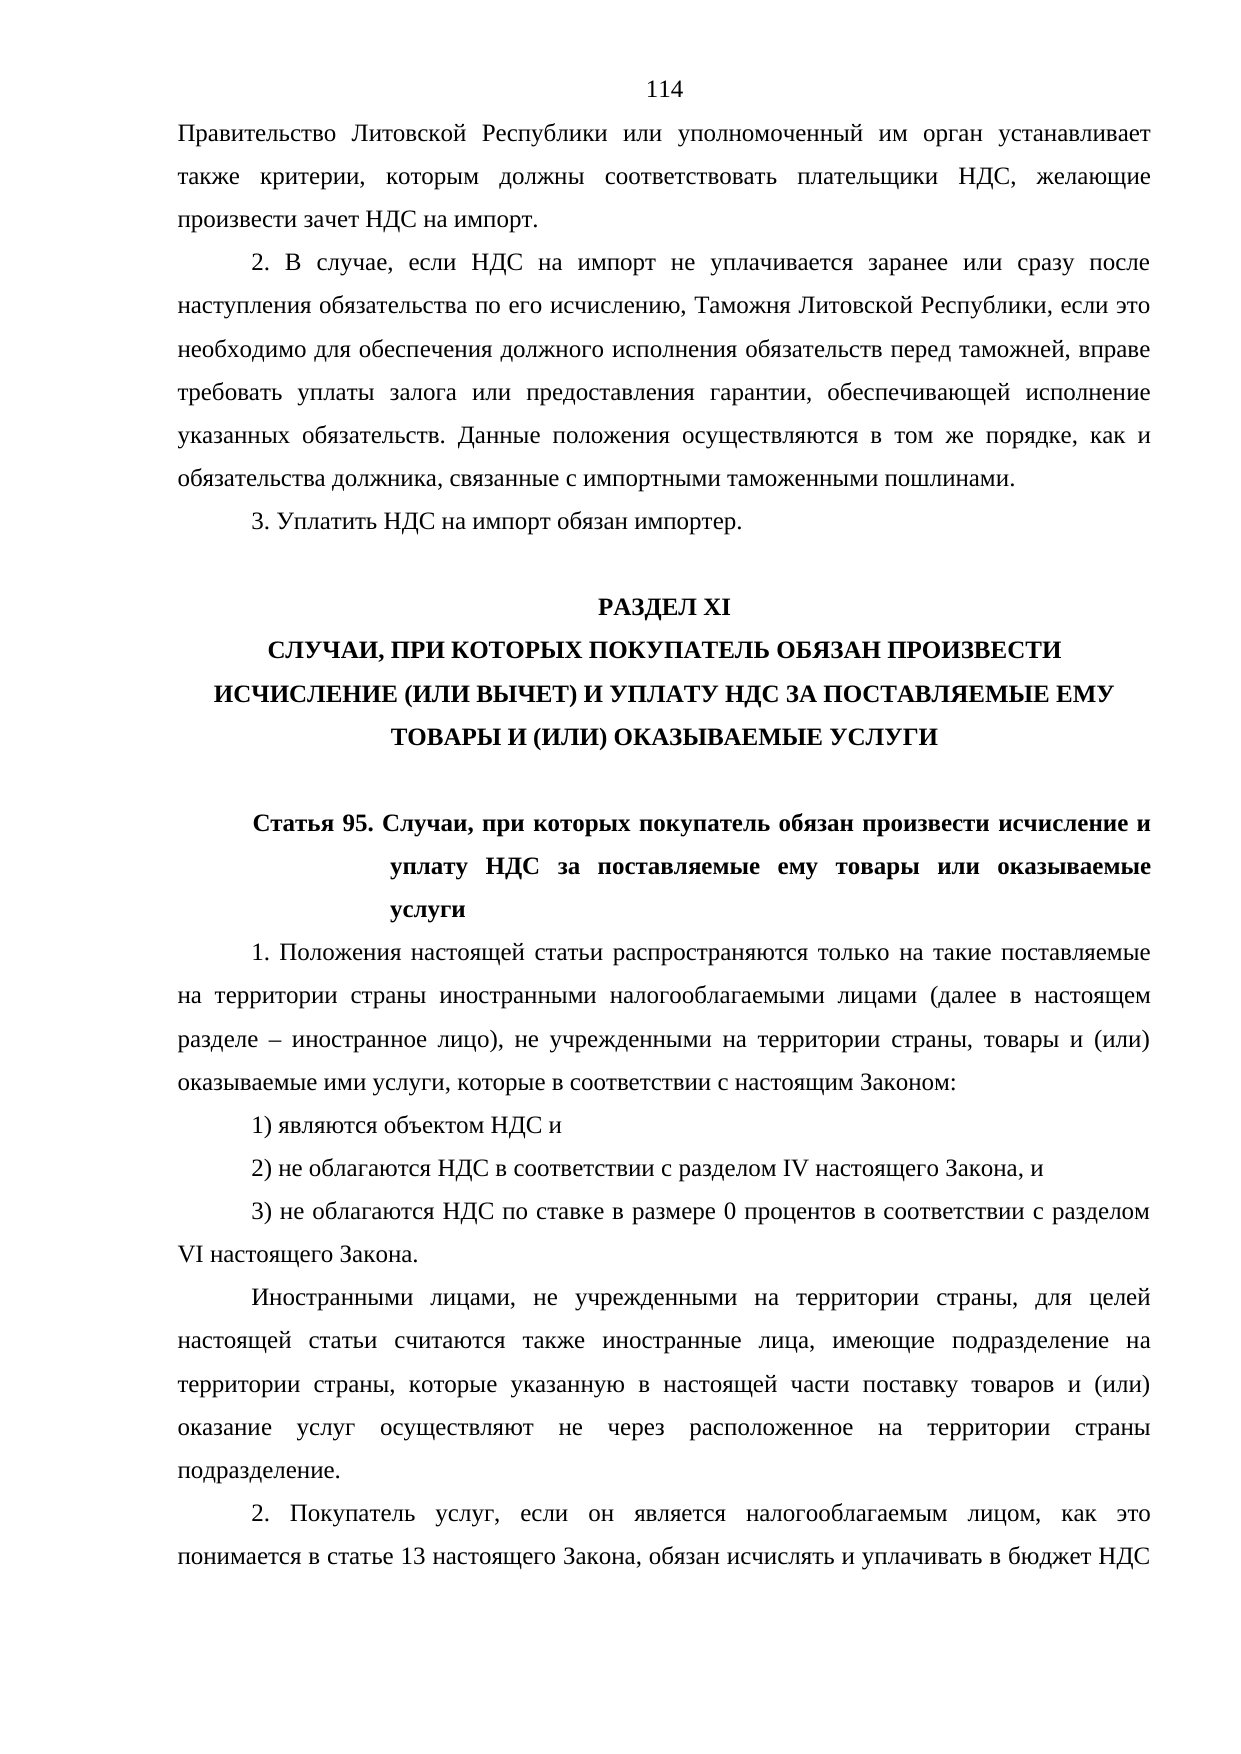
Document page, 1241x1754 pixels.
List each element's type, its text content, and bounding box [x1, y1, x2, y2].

text 3. Уплатить НДС на импорт обязан импортер. [177, 506, 1152, 535]
text СЛУЧАИ, ПРИ КОТОРЫХ ПОКУПАТЕЛЬ ОБЯЗАН ПРОИЗВЕСТИ ИСЧИСЛЕНИЕ (ИЛИ ВЫЧЕТ) И УПЛАТУ НДС ЗА ПОСТАВЛЯЕМЫЕ ЕМУ ТОВАРЫ И (ИЛИ) ОКАЗЫВАЕМЫЕ УСЛУГИ [177, 636, 1152, 751]
text 1. Положения настоящей статьи распространяются только на такие поставляемые на территории страны иностранными налогооблагаемыми лицами (далее в настоящем разделе – иностранное лицо), не учрежденными на территории страны, товары и (или) оказываемые ими услуги, которые в соответствии с настоящим Законом: [177, 937, 1152, 1096]
text Статья 95. Случаи, при которых покупатель обязан произвести исчисление и уплату НДС за поставляемые ему товары или оказываемые услуги [252, 808, 1152, 923]
text 2. Покупатель услуг, если он является налогооблагаемым лицом, как это понимается в статье 13 настоящего Закона, обязан исчислять и уплачивать в бюджет НДС [177, 1498, 1152, 1570]
text РАЗДЕЛ XI [177, 592, 1152, 621]
text 1) являются объектом НДС и [177, 1110, 1152, 1139]
text 2) не облагаются НДС в соответствии с разделом IV настоящего Закона, и [177, 1153, 1152, 1182]
text Иностранными лицами, не учрежденными на территории страны, для целей настоящей статьи считаются также иностранные лица, имеющие подразделение на территории страны, которые указанную в настоящей части поставку товаров и (или) оказание услуг осуществляют не через расположенное на территории страны подразделение. [177, 1282, 1152, 1484]
text 3) не облагаются НДС по ставке в размере 0 процентов в соответствии с разделом VI настоящего Закона. [177, 1196, 1152, 1268]
text Правительство Литовской Республики или уполномоченный им орган устанавливает также критерии, которым должны соответствовать плательщики НДС, желающие произвести зачет НДС на импорт. [177, 118, 1152, 233]
text 2. В случае, если НДС на импорт не уплачивается заранее или сразу после наступления обязательства по его исчислению, Таможня Литовской Республики, если это необходимо для обеспечения должного исполнения обязательств перед таможней, вправе требовать уплаты залога или предоставления гарантии, обеспечивающей исполнение указанных обязательств. Данные положения осуществляются в том же порядке, как и обязательства должника, связанные с импортными таможенными пошлинами. [177, 247, 1152, 492]
